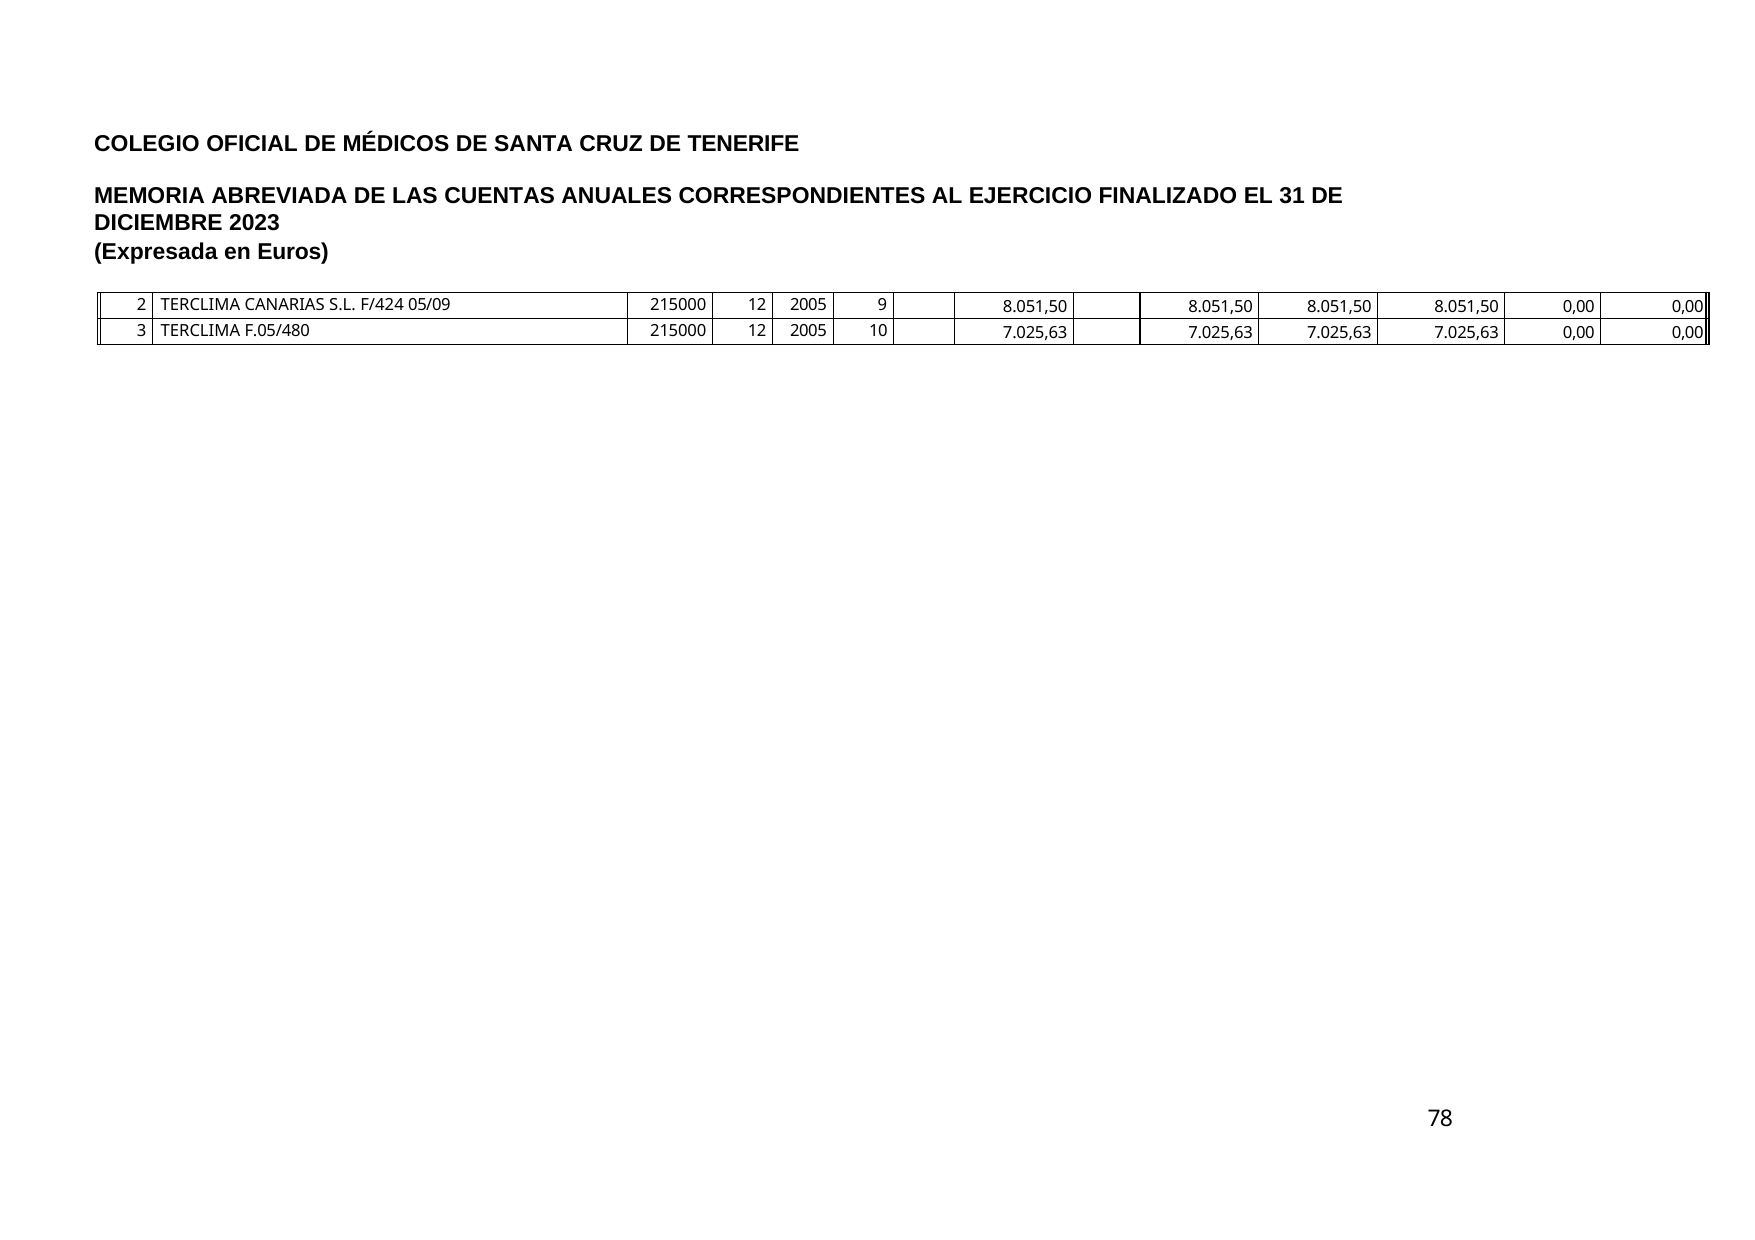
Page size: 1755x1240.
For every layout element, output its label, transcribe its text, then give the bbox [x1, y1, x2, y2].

table_cell 8.051,50 [955, 293, 1073, 318]
table_cell 0,00 [1601, 319, 1705, 344]
table_cell 2005 [773, 293, 833, 318]
table_cell 2 [101, 293, 152, 318]
table_cell 7.025,63 [1259, 319, 1377, 344]
table_cell 9 [834, 293, 893, 318]
table_cell TERCLIMA CANARIAS S.L. F/424 05/09 [153, 293, 627, 318]
table_cell TERCLIMA F.05/480 [153, 319, 627, 344]
table_cell 12 [713, 293, 772, 318]
table_cell 8.051,50 [1141, 293, 1258, 318]
table_cell 215000 [628, 293, 712, 318]
table_cell 8.051,50 [1378, 293, 1504, 318]
table_cell 12 [713, 319, 772, 344]
table_cell 0,00 [1601, 293, 1705, 318]
table_cell 7.025,63 [955, 319, 1073, 344]
table_cell [1074, 319, 1139, 344]
table_cell 215000 [628, 319, 712, 344]
table_cell [894, 293, 954, 318]
table_cell 7.025,63 [1141, 319, 1258, 344]
table_cell 7.025,63 [1378, 319, 1504, 344]
table_cell 0,00 [1505, 319, 1600, 344]
table_cell [894, 319, 954, 344]
table_cell 8.051,50 [1259, 293, 1377, 318]
table_cell [1074, 293, 1139, 318]
table_cell 2005 [773, 319, 833, 344]
table_cell 3 [101, 319, 152, 344]
table_cell 0,00 [1505, 293, 1600, 318]
table_cell 10 [834, 319, 893, 344]
